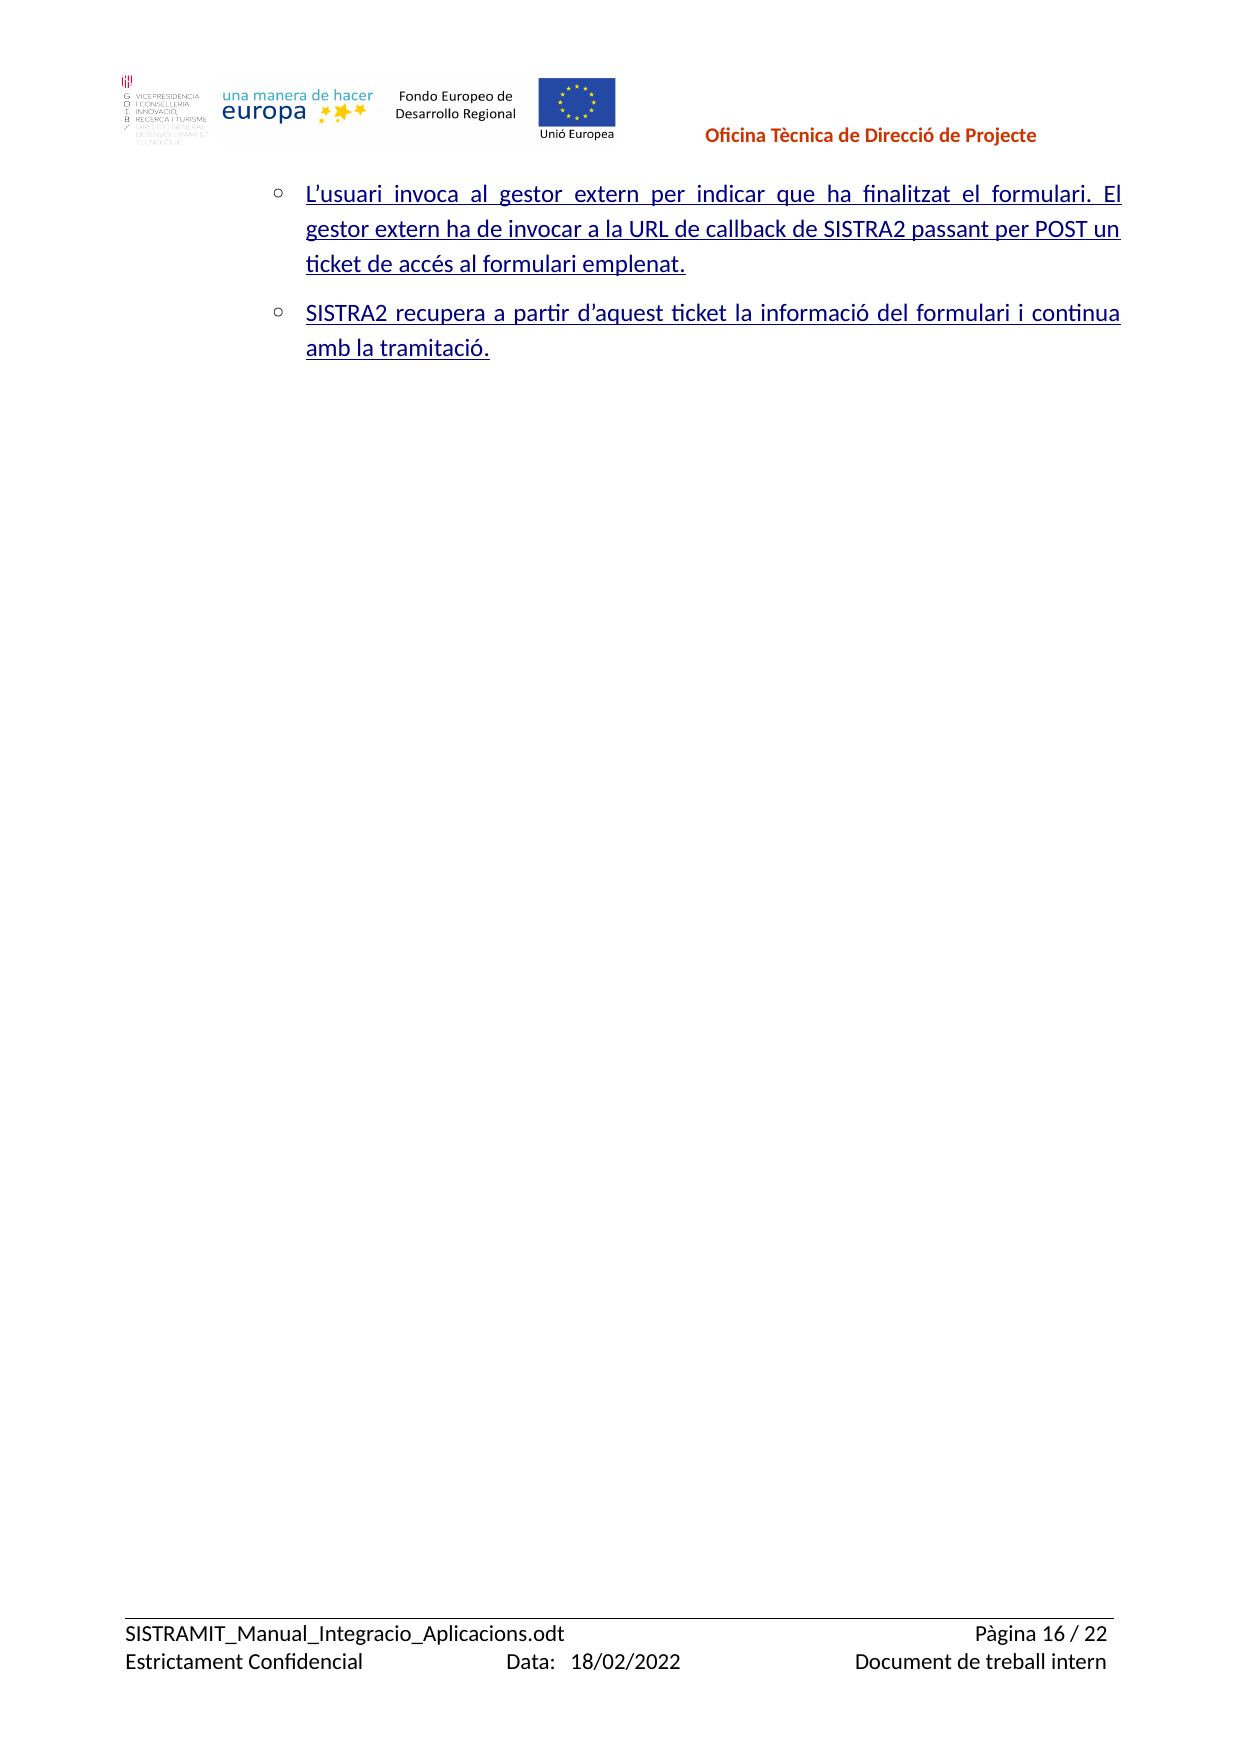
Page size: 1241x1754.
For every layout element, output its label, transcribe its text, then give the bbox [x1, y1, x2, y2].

list L’usuari invoca al gestor extern per indicar que ha finalitzat el formulari. El gestor extern ha de invocar a la URL de callback de SISTRA2 passant per POST un ticket de accés al formulari emplenat. [268, 178, 1122, 278]
list SISTRA2 recupera a partir d’aquest ticket la informació del formulari i continua amb la tramitació. [268, 297, 1122, 363]
picture [118, 73, 213, 147]
picture [219, 73, 621, 147]
